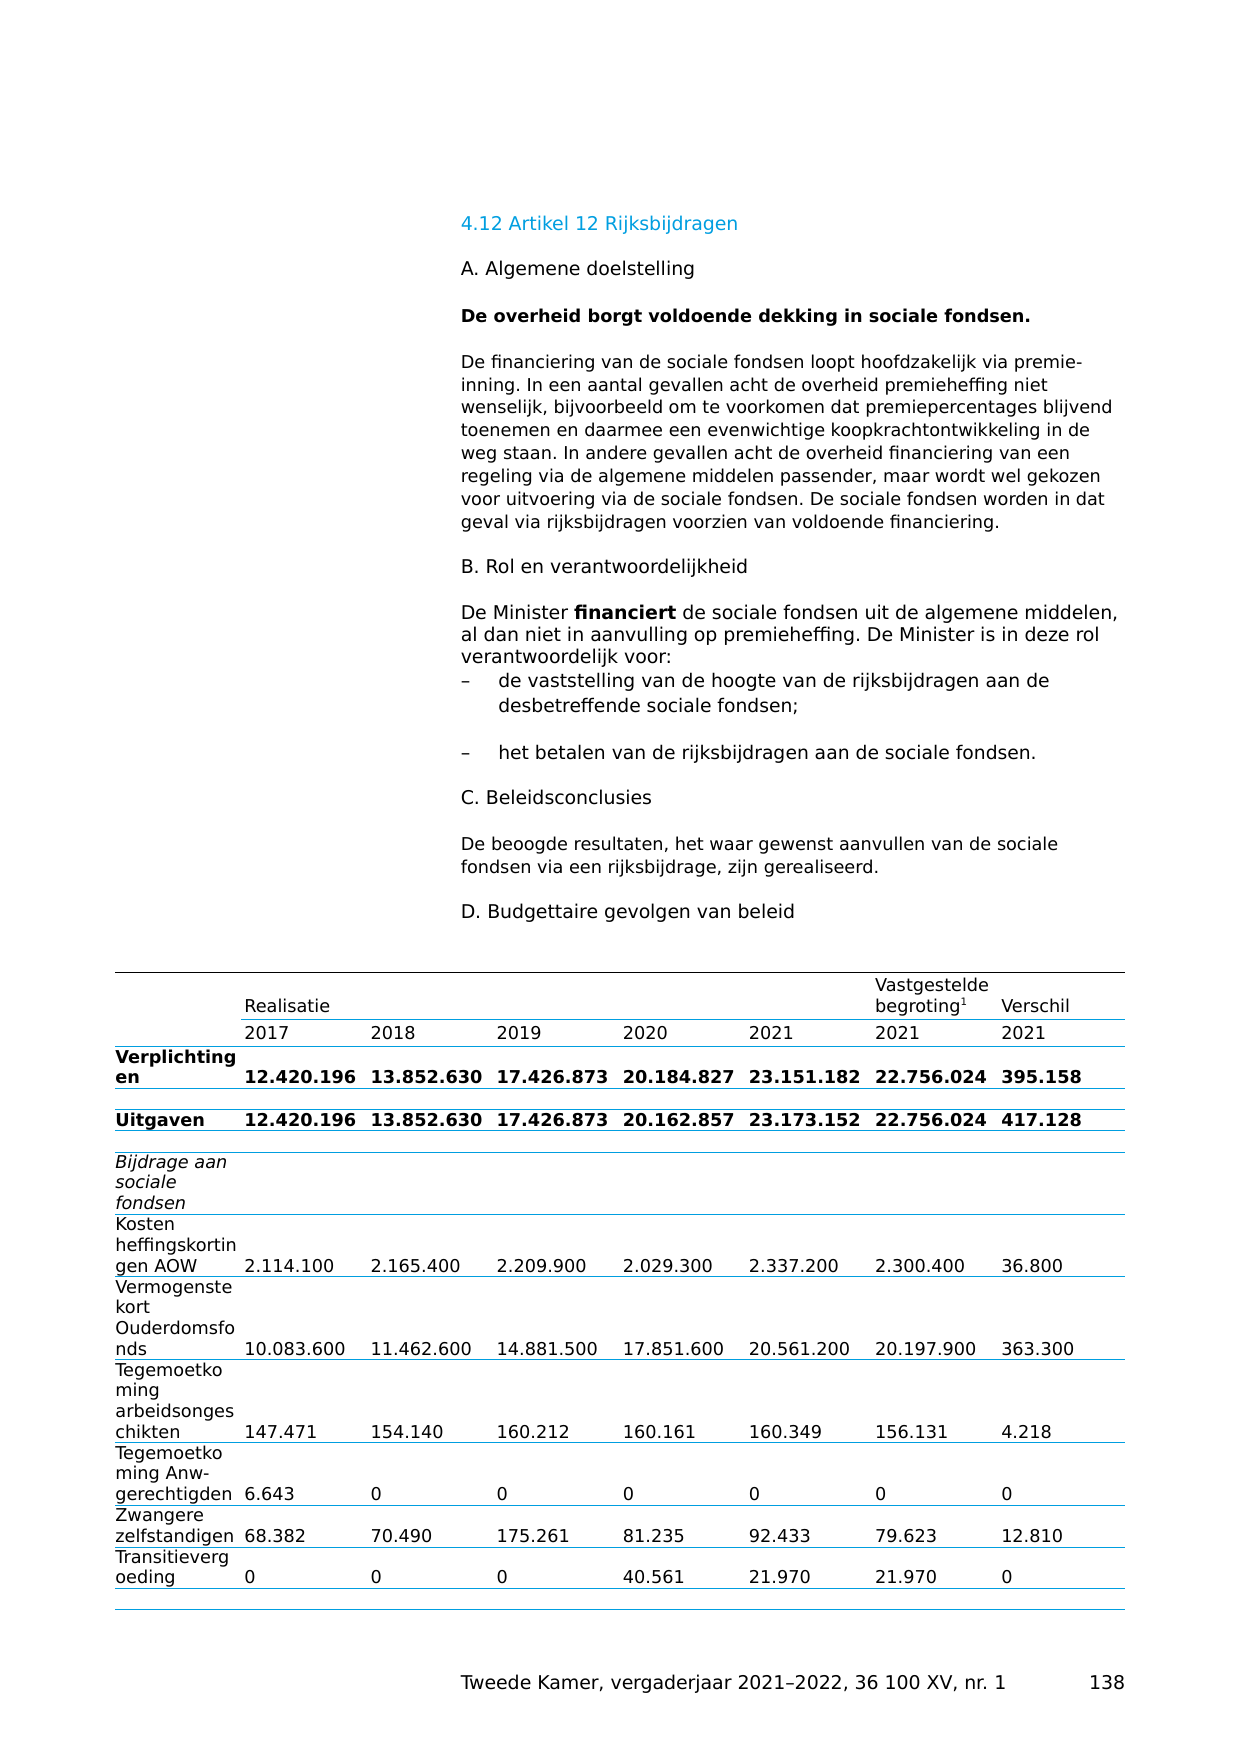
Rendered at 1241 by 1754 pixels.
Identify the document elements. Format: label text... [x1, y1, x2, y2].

table_cell [241, 1153, 367, 1214]
table_cell [872, 1153, 998, 1214]
table_cell 79.623 [872, 1506, 998, 1546]
table_cell Uitgaven [115, 1110, 241, 1130]
text De financiering van de sociale fondsen loopt hoofdzakelijk via premie-inning. In een aantal gevallen acht de overheid premieheffing niet wenselijk, bijvoorbeeld om te voorkomen dat premiepercentages blijvend toenemen en daarmee een evenwichtige koopkrachtontwikkeling in de weg staan. In andere gevallen acht de overheid financiering van een regeling via de algemene middelen passender, maar wordt wel gekozen voor uitvoering via de sociale fondsen. De sociale fondsen worden in dat geval via rijksbijdragen voorzien van voldoende financiering. [461, 350, 1125, 533]
table_cell 2.029.300 [620, 1215, 746, 1276]
table_cell [494, 1089, 620, 1109]
table_cell [998, 1131, 1125, 1151]
table_cell 0 [620, 1443, 746, 1504]
table_cell 156.131 [872, 1360, 998, 1442]
table_cell Kosten heffingskortingen AOW [115, 1215, 241, 1276]
table_cell Transitievergoeding [115, 1548, 241, 1588]
table_cell 175.261 [494, 1506, 620, 1546]
table_cell 2.114.100 [241, 1215, 367, 1276]
table_cell [746, 1153, 872, 1214]
table_cell Realisatie [241, 973, 872, 1019]
table_header Tabel 88 Begrotingsgefinancierde budgettaire gevolgen van beleidsartikel 12 (bedragen x € 1.000) [115, 947, 1125, 972]
table_cell 22.756.024 [872, 1047, 998, 1088]
table_cell 21.970 [872, 1548, 998, 1588]
table_cell [746, 1589, 872, 1609]
table_cell [115, 1089, 241, 1109]
table_cell 0 [494, 1548, 620, 1588]
table_cell Zwangere zelfstandigen [115, 1506, 241, 1546]
table_cell 23.151.182 [746, 1047, 872, 1088]
table_cell [241, 1089, 367, 1109]
table_cell 11.462.600 [368, 1277, 493, 1359]
table_cell 160.161 [620, 1360, 746, 1442]
list de vaststelling van de hoogte van de rijksbijdragen aan de desbetreffende sociale fondsen; [461, 668, 1125, 718]
table_cell 395.158 [998, 1047, 1125, 1088]
table_cell Tegemoetkoming arbeidsongeschikten [115, 1360, 241, 1442]
table_cell 70.490 [368, 1506, 493, 1546]
text De Minister financiert de sociale fondsen uit de algemene middelen, al dan niet in aanvulling op premieheffing. De Minister is in deze rol verantwoordelijk voor: [461, 602, 1125, 668]
table_cell 23.173.152 [746, 1110, 872, 1130]
table_cell 68.382 [241, 1506, 367, 1546]
table_cell 92.433 [746, 1506, 872, 1546]
table_cell Vermogenstekort Ouderdomsfonds [115, 1277, 241, 1359]
table_cell [872, 1589, 998, 1609]
table_cell [746, 1089, 872, 1109]
table_cell 2020 [620, 1020, 746, 1046]
title D. Budgettaire gevolgen van beleid [461, 901, 1125, 923]
table_cell Vastgestelde begroting1 [872, 973, 998, 1019]
text De overheid borgt voldoende dekking in sociale fondsen. [461, 304, 1125, 327]
table_cell [241, 1131, 367, 1151]
table_cell 4.218 [998, 1360, 1125, 1442]
table_cell 160.212 [494, 1360, 620, 1442]
table_cell [620, 1089, 746, 1109]
table_cell 6.643 [241, 1443, 367, 1504]
table_cell 363.300 [998, 1277, 1125, 1359]
table_cell [872, 1089, 998, 1109]
table_cell 0 [746, 1443, 872, 1504]
list het betalen van de rijksbijdragen aan de sociale fondsen. [461, 739, 1125, 764]
table_cell [368, 1089, 493, 1109]
table_cell 160.349 [746, 1360, 872, 1442]
title A. Algemene doelstelling [461, 258, 1125, 280]
table_cell 2.300.400 [872, 1215, 998, 1276]
table_cell Verschil [998, 973, 1125, 1019]
table_cell 20.162.857 [620, 1110, 746, 1130]
table_cell 17.426.873 [494, 1047, 620, 1088]
table_cell Verplichtingen [115, 1047, 241, 1088]
table_cell [998, 1153, 1125, 1214]
table_cell 14.881.500 [494, 1277, 620, 1359]
table_cell 36.800 [998, 1215, 1125, 1276]
table_cell 417.128 [998, 1110, 1125, 1130]
table_cell 2.165.400 [368, 1215, 493, 1276]
table_cell 12.810 [998, 1506, 1125, 1546]
title 4.12 Artikel 12 Rijksbijdragen [461, 213, 1125, 235]
table_cell [620, 1131, 746, 1151]
table_cell 10.083.600 [241, 1277, 367, 1359]
table_cell 20.561.200 [746, 1277, 872, 1359]
table_cell [241, 1589, 367, 1609]
table_cell [998, 1089, 1125, 1109]
title C. Beleidsconclusies [461, 787, 1125, 808]
table_cell [494, 1131, 620, 1151]
table_cell 21.970 [746, 1548, 872, 1588]
table_cell [115, 973, 241, 1046]
table_cell [620, 1589, 746, 1609]
table_cell [368, 1131, 493, 1151]
table_cell Bijdrage aan sociale fondsen [115, 1153, 241, 1214]
table_cell 0 [998, 1443, 1125, 1504]
table_cell 2018 [368, 1020, 493, 1046]
table_cell 40.561 [620, 1548, 746, 1588]
table_cell 2021 [872, 1020, 998, 1046]
table_cell 12.420.196 [241, 1047, 367, 1088]
table_cell 22.756.024 [872, 1110, 998, 1130]
table_cell 0 [368, 1443, 493, 1504]
table_cell [368, 1153, 493, 1214]
table_cell [115, 1589, 241, 1609]
table_cell 0 [368, 1548, 493, 1588]
table_cell 2.209.900 [494, 1215, 620, 1276]
table_cell 154.140 [368, 1360, 493, 1442]
table_cell [620, 1153, 746, 1214]
table_cell 0 [241, 1548, 367, 1588]
table_cell 2021 [746, 1020, 872, 1046]
table_cell [494, 1153, 620, 1214]
table_cell 0 [494, 1443, 620, 1504]
table_cell 147.471 [241, 1360, 367, 1442]
text De beoogde resultaten, het waar gewenst aanvullen van de sociale fondsen via een rijksbijdrage, zijn gerealiseerd. [461, 832, 1125, 878]
table_cell 0 [872, 1443, 998, 1504]
table_cell 13.852.630 [368, 1110, 493, 1130]
table_cell [368, 1589, 493, 1609]
table_cell Tegemoetkoming Anw-gerechtigden [115, 1443, 241, 1504]
table_cell 2017 [241, 1020, 367, 1046]
table_cell 2.337.200 [746, 1215, 872, 1276]
table_cell 81.235 [620, 1506, 746, 1546]
table_cell [115, 1131, 241, 1151]
table_cell 17.426.873 [494, 1110, 620, 1130]
table_cell 0 [998, 1548, 1125, 1588]
table_cell [494, 1589, 620, 1609]
title B. Rol en verantwoordelijkheid [461, 556, 1125, 578]
table_cell [872, 1131, 998, 1151]
table_cell 2019 [494, 1020, 620, 1046]
table_cell 2021 [998, 1020, 1125, 1046]
table_cell 20.184.827 [620, 1047, 746, 1088]
table_cell 20.197.900 [872, 1277, 998, 1359]
table_cell 13.852.630 [368, 1047, 493, 1088]
table_cell [746, 1131, 872, 1151]
table_cell [998, 1589, 1125, 1609]
table_cell 12.420.196 [241, 1110, 367, 1130]
table_cell 17.851.600 [620, 1277, 746, 1359]
